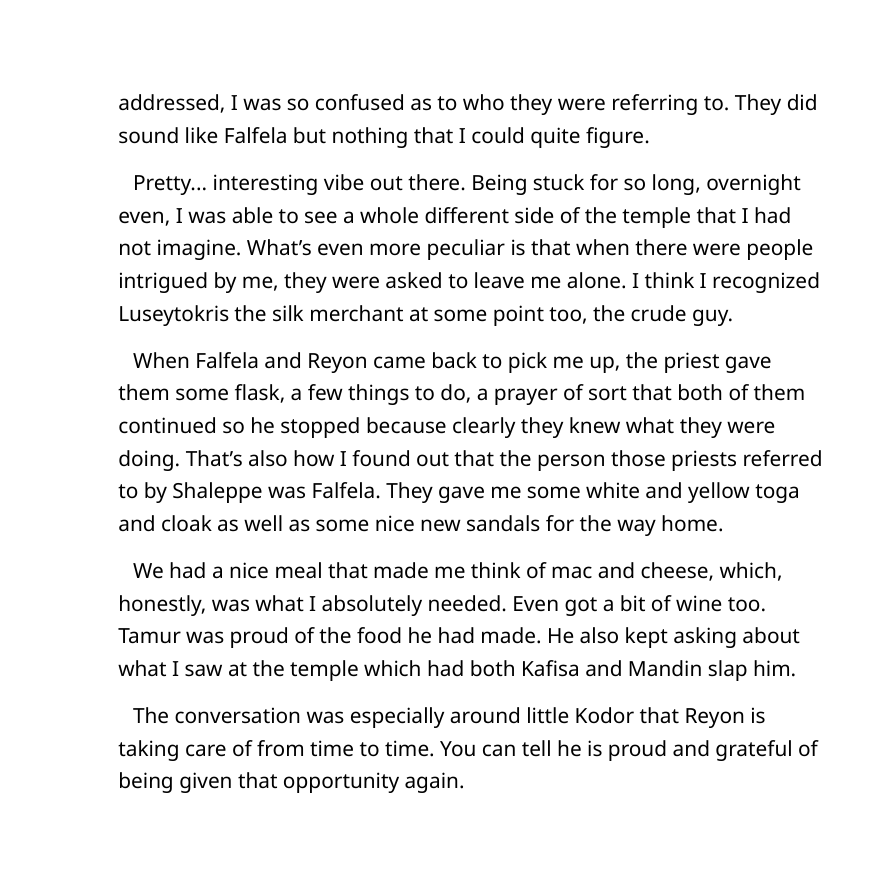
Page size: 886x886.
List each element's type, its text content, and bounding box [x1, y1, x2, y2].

text When Falfela and Reyon came back to pick me up, the priest gave them some flask, a few things to do, a prayer of sort that both of them continued so he stopped because clearly they knew what they were doing. That’s also how I found out that the person those priests referred to by Shaleppe was Falfela. They gave me some white and yellow toga and cloak as well as some nice new sandals for the way home. [118, 346, 827, 537]
text The conversation was especially around little Kodor that Reyon is taking care of from time to time. You can tell he is proud and grateful of being given that opportunity again. [118, 701, 827, 795]
text addressed, I was so confused as to who they were referring to. They did sound like Falfela but nothing that I could quite figure. [118, 88, 827, 149]
text We had a nice meal that made me think of mac and cheese, which, honestly, was what I absolutely needed. Even got a bit of wine too. Tamur was proud of the food he had made. He also kept asking about what I saw at the temple which had both Kafisa and Mandin slap him. [118, 556, 827, 682]
text Pretty... interesting vibe out there. Being stuck for so long, overnight even, I was able to see a whole different side of the temple that I had not imagine. What’s even more peculiar is that when there were people intrigued by me, they were asked to leave me alone. I think I recognized Luseytokris the silk merchant at some point too, the crude guy. [118, 168, 827, 327]
